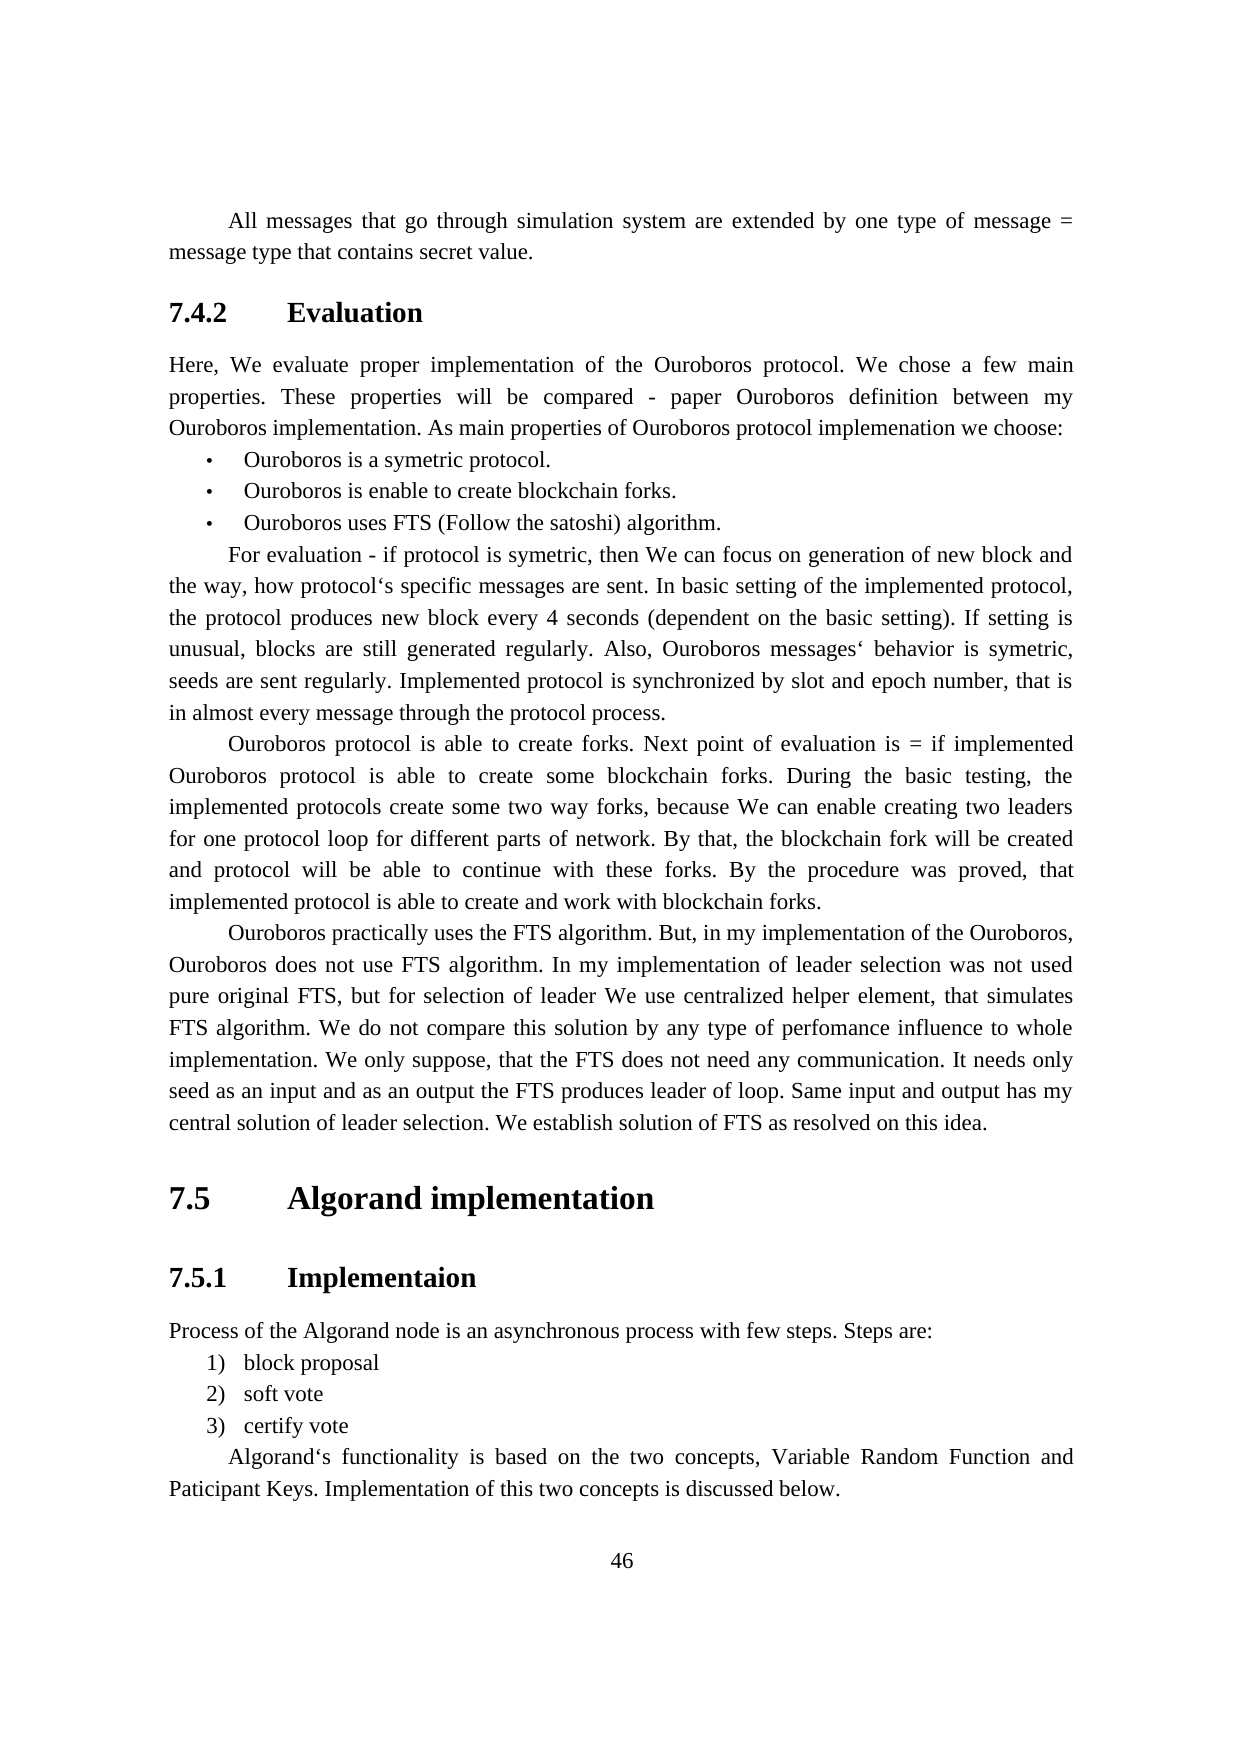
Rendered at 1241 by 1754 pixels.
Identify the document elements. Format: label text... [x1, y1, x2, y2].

text Process of the Algorand node is an asynchronous process with few steps. Steps are: [169, 1317, 1075, 1343]
subtitle Evaluation [169, 295, 1075, 328]
text Algorand‘s functionality is based on the two concepts, Variable Random Function and Paticipant Keys. Implementation of this two concepts is discussed below. [169, 1443, 1075, 1501]
list certify vote [206, 1412, 1075, 1438]
list Ouroboros is enable to create blockchain forks. [206, 478, 1075, 504]
list block proposal [206, 1348, 1075, 1375]
list Ouroboros is a symetric protocol. [206, 446, 1075, 472]
subtitle Implementaion [169, 1260, 1075, 1294]
text Here, We evaluate proper implementation of the Ouroboros protocol. We chose a few main properties. These properties will be compared - paper Ouroboros definition between my Ouroboros implementation. As main properties of Ouroboros protocol implemenation we choose: [169, 351, 1075, 441]
subtitle Algorand implementation [169, 1178, 1075, 1216]
text Ouroboros protocol is able to create forks. Next point of evaluation is = if implemented Ouroboros protocol is able to create some blockchain forks. During the basic testing, the implemented protocols create some two way forks, because We can enable creating two leaders for one protocol loop for different parts of network. By that, the blockchain fork will be created and protocol will be able to continue with these forks. By the procedure was proved, that implemented protocol is able to create and work with blockchain forks. [169, 730, 1075, 914]
list soft vote [206, 1380, 1075, 1406]
text Ouroboros practically uses the FTS algorithm. But, in my implementation of the Ouroboros, Ouroboros does not use FTS algorithm. In my implementation of leader selection was not used pure original FTS, but for selection of leader We use centralized helper element, that simulates FTS algorithm. We do not compare this solution by any type of perfomance influence to whole implementation. We only suppose, that the FTS does not need any communication. It needs only seed as an input and as an output the FTS produces leader of loop. Same input and output has my central solution of leader selection. We establish solution of FTS as resolved on this idea. [169, 919, 1075, 1135]
list Ouroboros uses FTS (Follow the satoshi) algorithm. [206, 509, 1075, 536]
text For evaluation - if protocol is symetric, then We can focus on generation of new block and the way, how protocol‘s specific messages are sent. In basic setting of the implemented protocol, the protocol produces new block every 4 seconds (dependent on the basic setting). If setting is unusual, blocks are still generated regularly. Also, Ouroboros messages‘ behavior is symetric, seeds are sent regularly. Implemented protocol is synchronized by slot and epoch number, that is in almost every message through the protocol process. [169, 541, 1075, 725]
text All messages that go through simulation system are extended by one type of message = message type that contains secret value. [169, 207, 1075, 264]
